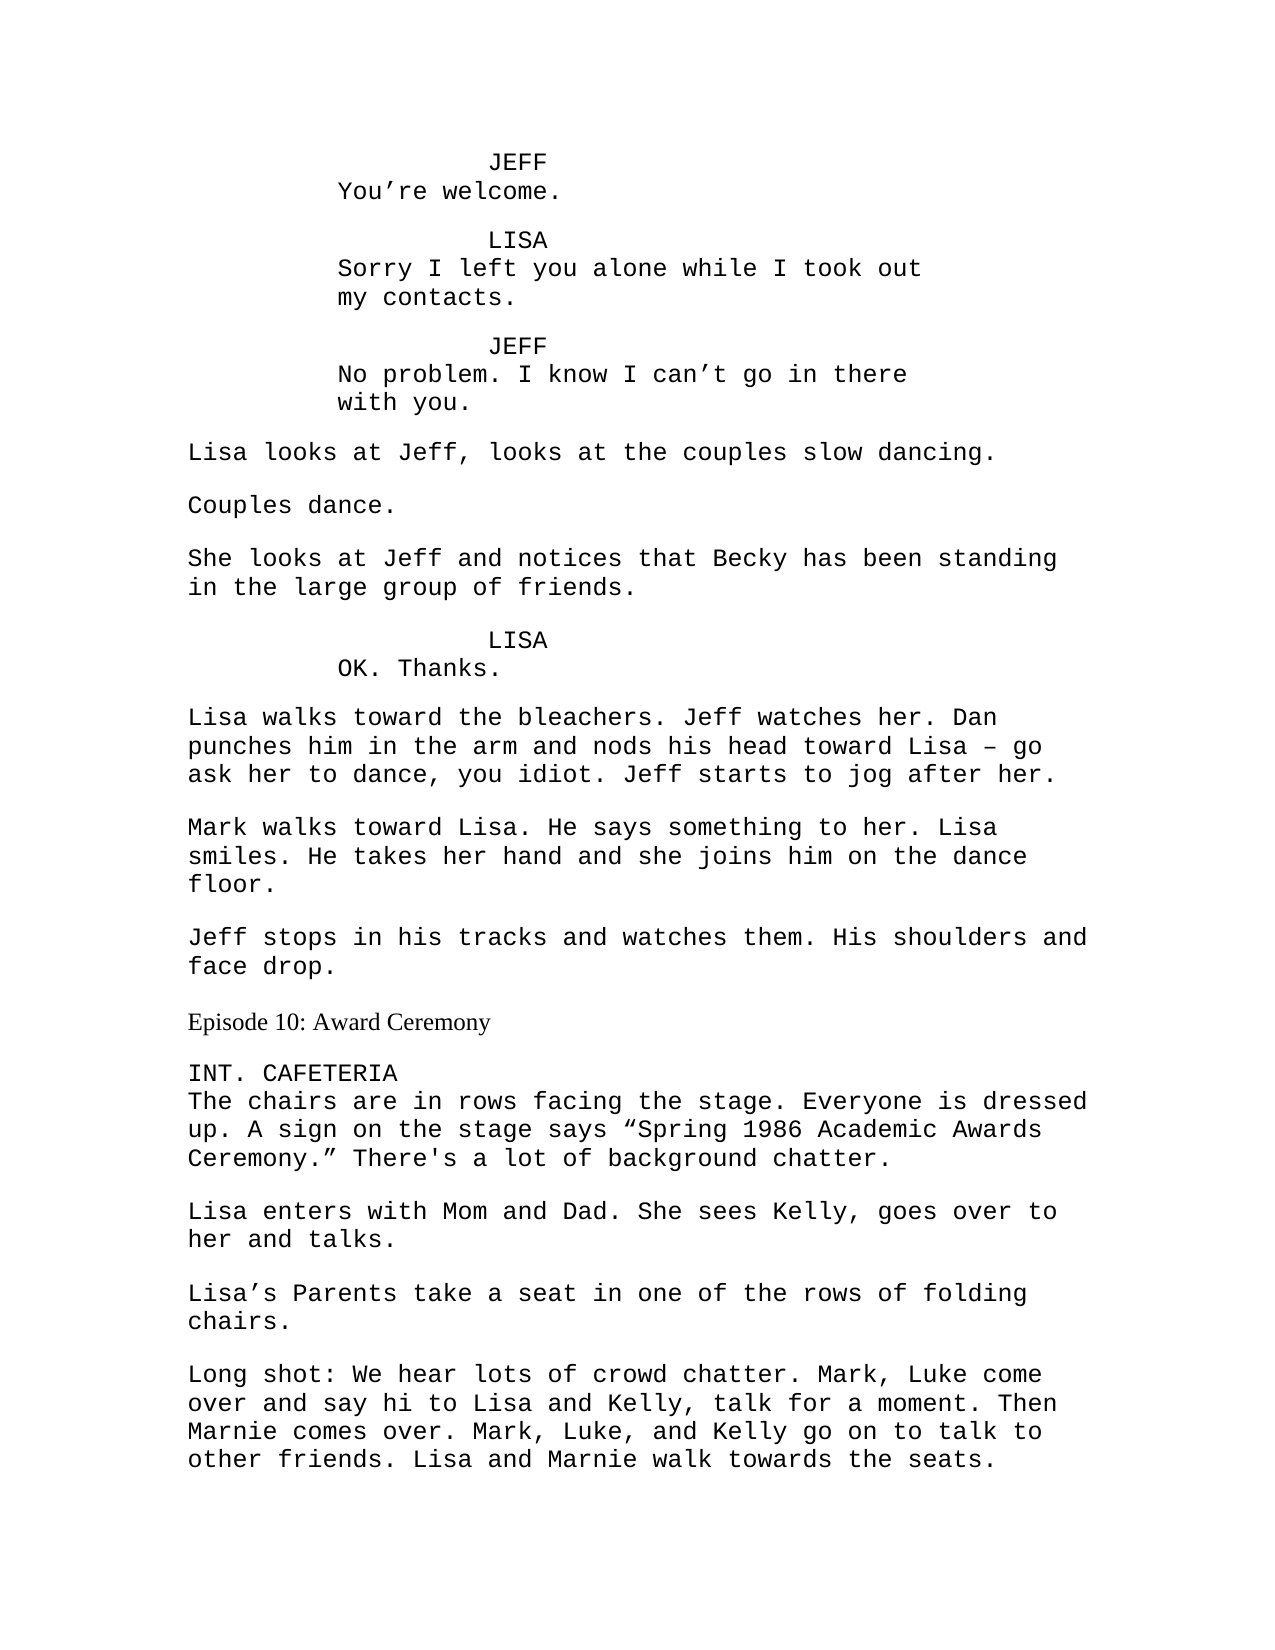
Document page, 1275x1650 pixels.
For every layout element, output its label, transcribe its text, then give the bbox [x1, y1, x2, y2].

text LISA [187, 227, 1087, 256]
text Lisa walks toward the bleachers. Jeff watches her. Dan punches him in the arm and nods his head toward Lisa – go ask her to dance, you idiot. Jeff starts to jog after her. [187, 705, 1087, 790]
text Lisa looks at Jeff, looks at the couples slow dancing. [187, 439, 1087, 467]
subtitle Episode 10: Award Ceremony [187, 1007, 1087, 1035]
text No problem. I know I can’t go in there with you. [337, 362, 937, 418]
text JEFF [187, 150, 1087, 178]
text You’re welcome. [337, 178, 937, 207]
text She looks at Jeff and notices that Becky has been standing in the large group of friends. [187, 546, 1087, 602]
subtitle INT. CAFETERIA [187, 1060, 1087, 1089]
text Couples dance. [187, 492, 1087, 521]
text Sorry I left you alone while I took out my contacts. [337, 256, 937, 312]
text Lisa enters with Mom and Dad. She sees Kelly, goes over to her and talks. [187, 1199, 1087, 1255]
text LISA [187, 627, 1087, 656]
text Long shot: We hear lots of crowd chatter. Mark, Luke come over and say hi to Lisa and Kelly, talk for a moment. Then Marnie comes over. Mark, Luke, and Kelly go on to talk to other friends. Lisa and Marnie walk towards the seats. [187, 1362, 1087, 1475]
text Mark walks toward Lisa. He says something to her. Lisa smiles. He takes her hand and she joins him on the dance floor. [187, 815, 1087, 900]
text The chairs are in rows facing the stage. Everyone is dressed up. A sign on the stage says “Spring 1986 Academic Awards Ceremony.” There's a lot of background chatter. [187, 1089, 1087, 1174]
text Jeff stops in his tracks and watches them. His shoulders and face drop. [187, 925, 1087, 982]
text JEFF [187, 333, 1087, 362]
text Lisa’s Parents take a seat in one of the rows of folding chairs. [187, 1280, 1087, 1337]
text OK. Thanks. [337, 656, 937, 684]
